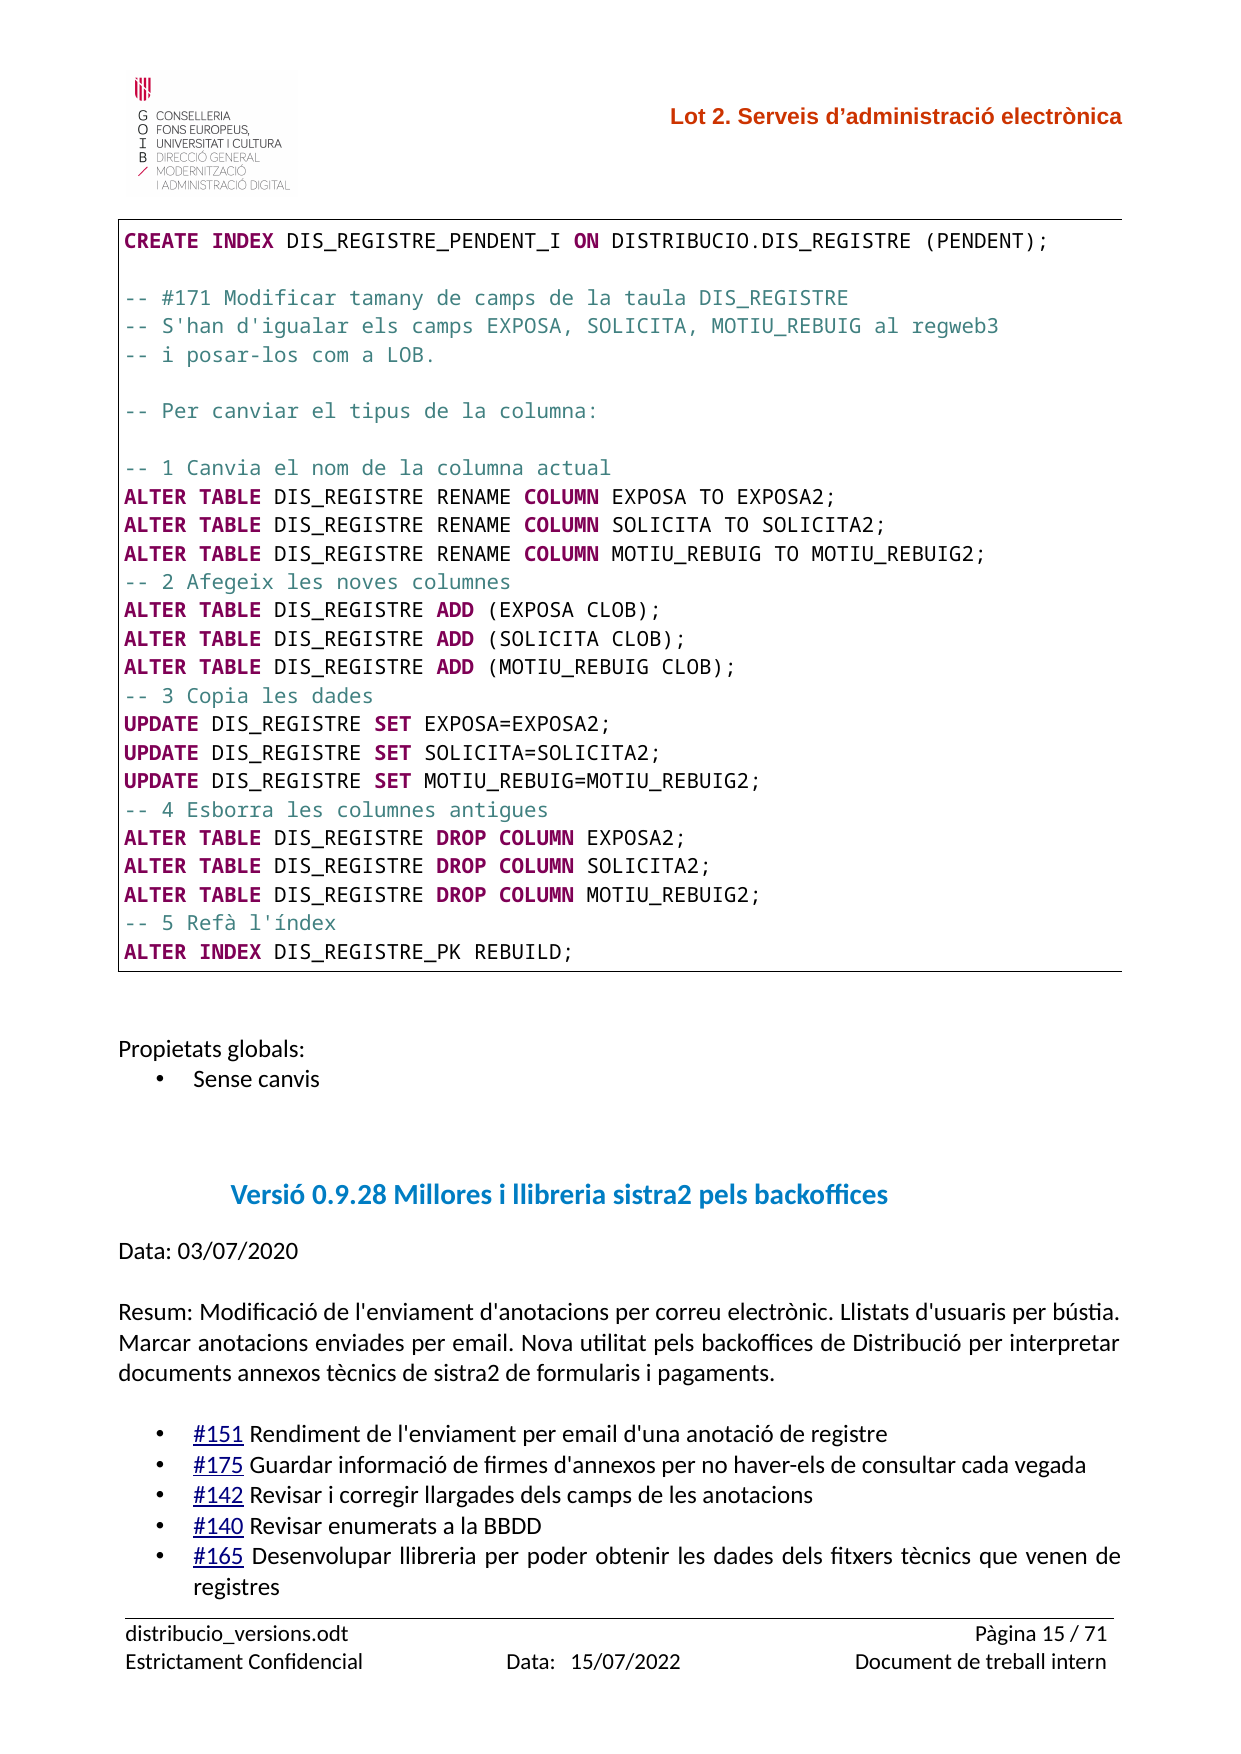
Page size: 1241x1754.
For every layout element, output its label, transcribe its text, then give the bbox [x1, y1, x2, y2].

subtitle Versió 0.9.28 Millores i llibreria sistra2 pels backoffices [153, 1176, 1122, 1211]
list #142 Revisar i corregir llargades dels camps de les anotacions [156, 1479, 1122, 1510]
table_header CREATE INDEX DIS_REGISTRE_PENDENT_I ON DISTRIBUCIO.DIS_REGISTRE (PENDENT); -- #171 Modificar tamany de camps de la taula DIS_REGISTRE -- S'han d'igualar els camps EXPOSA, SOLICITA, MOTIU_REBUIG al regweb3 -- i posar-los com a LOB. -- Per canviar el tipus de la columna: -- 1 Canvia el nom de la columna actual ALTER TABLE DIS_REGISTRE RENAME COLUMN EXPOSA TO EXPOSA2; ALTER TABLE DIS_REGISTRE RENAME COLUMN SOLICITA TO SOLICITA2; ALTER TABLE DIS_REGISTRE RENAME COLUMN MOTIU_REBUIG TO MOTIU_REBUIG2; -- 2 Afegeix les noves columnes ALTER TABLE DIS_REGISTRE ADD (EXPOSA CLOB); ALTER TABLE DIS_REGISTRE ADD (SOLICITA CLOB); ALTER TABLE DIS_REGISTRE ADD (MOTIU_REBUIG CLOB); -- 3 Copia les dades UPDATE DIS_REGISTRE SET EXPOSA=EXPOSA2; UPDATE DIS_REGISTRE SET SOLICITA=SOLICITA2; UPDATE DIS_REGISTRE SET MOTIU_REBUIG=MOTIU_REBUIG2; -- 4 Esborra les columnes antigues ALTER TABLE DIS_REGISTRE DROP COLUMN EXPOSA2; ALTER TABLE DIS_REGISTRE DROP COLUMN SOLICITA2; ALTER TABLE DIS_REGISTRE DROP COLUMN MOTIU_REBUIG2; -- 5 Refà l'índex ALTER INDEX DIS_REGISTRE_PK REBUILD; [119, 220, 1122, 971]
list #140 Revisar enumerats a la BBDD [156, 1510, 1122, 1540]
list #175 Guardar informació de firmes d'annexos per no haver-els de consultar cada vegada [156, 1449, 1122, 1479]
list Sense canvis [156, 1064, 1122, 1094]
text Resum: Modificació de l'enviament d'anotacions per correu electrònic. Llistats d'usuaris per bústia. Marcar anotacions enviades per email. Nova utilitat pels backoffices de Distribució per interpretar documents annexos tècnics de sistra2 de formularis i pagaments. [118, 1296, 1122, 1388]
text Propietats globals: [118, 1033, 1122, 1064]
list #165 Desenvolupar llibreria per poder obtenir les dades dels fitxers tècnics que venen de registres [156, 1540, 1122, 1601]
picture [126, 70, 299, 197]
text Data: 03/07/2020 [118, 1235, 1122, 1266]
list #151 Rendiment de l'enviament per email d'una anotació de registre [156, 1418, 1122, 1449]
